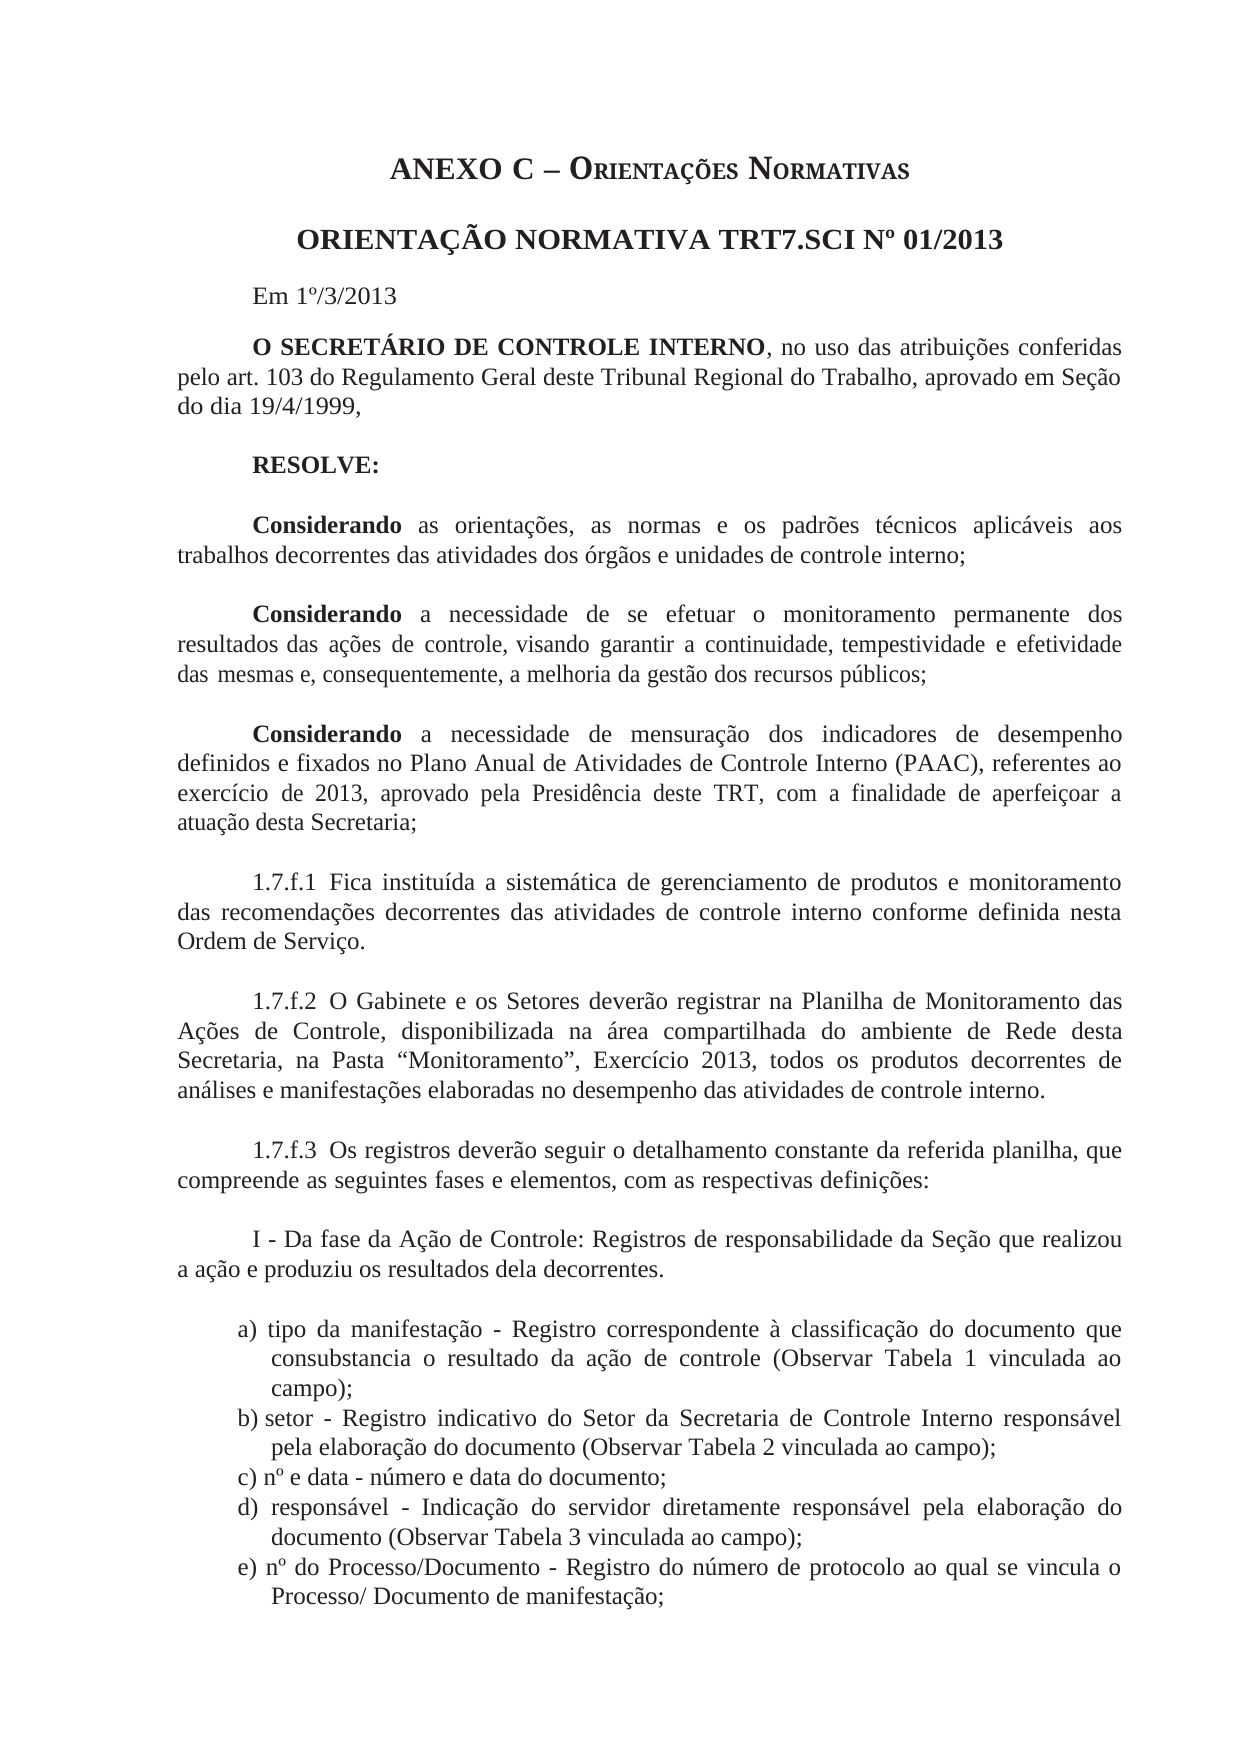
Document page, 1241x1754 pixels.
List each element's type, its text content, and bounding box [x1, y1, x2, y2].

subtitle ORIENTAÇÃO NORMATIVA TRT7.SCI Nº 01/2013 [183, 222, 1117, 256]
list responsável - Indicação do servidor diretamente responsável pela elaboração do documento (Observar Tabela 3 vinculada ao campo); [237, 1492, 1122, 1551]
text Considerando a necessidade de mensuração dos indicadores de desempenho definidos e fixados no Plano Anual de Atividades de Controle Interno (PAAC), referentes ao exercício de 2013, aprovado pela Presidência deste TRT, com a finalidade de aperfeiçoar a atuação desta Secretaria; [177, 719, 1122, 836]
text ANEXO C – ORIENTAÇÕES NORMATIVAS [183, 146, 1117, 188]
list setor - Registro indicativo do Setor da Secretaria de Controle Interno responsável pela elaboração do documento (Observar Tabela 2 vinculada ao campo); [237, 1403, 1122, 1461]
list O Gabinete e os Setores deverão registrar na Planilha de Monitoramento das Ações de Controle, disponibilizada na área compartilhada do ambiente de Rede desta Secretaria, na Pasta “Monitoramento”, Exercício 2013, todos os produtos decorrentes de análises e manifestações elaboradas no desempenho das atividades de controle interno. [177, 986, 1122, 1104]
text Considerando as orientações, as normas e os padrões técnicos aplicáveis aos trabalhos decorrentes das atividades dos órgãos e unidades de controle interno; [177, 510, 1122, 568]
text Em 1º/3/2013 [252, 281, 1136, 310]
subtitle RESOLVE: [252, 450, 1136, 479]
text I - Da fase da Ação de Controle: Registros de responsabilidade da Seção que realizou a ação e produziu os resultados dela decorrentes. [177, 1224, 1122, 1283]
list nº e data - número e data do documento; [237, 1462, 1136, 1491]
list tipo da manifestação - Registro correspondente à classificação do documento que consubstancia o resultado da ação de controle (Observar Tabela 1 vinculada ao campo); [237, 1314, 1123, 1402]
text Considerando a necessidade de se efetuar o monitoramento permanente dos resultados das ações de controle, visando garantir a continuidade, tempestividade e efetividade das mesmas e, consequentemente, a melhoria da gestão dos recursos públicos; [177, 599, 1122, 687]
list nº do Processo/Documento - Registro do número de protocolo ao qual se vincula o Processo/ Documento de manifestação; [237, 1552, 1122, 1610]
text O SECRETÁRIO DE CONTROLE INTERNO, no uso das atribuições conferidas pelo art. 103 do Regulamento Geral deste Tribunal Regional do Trabalho, aprovado em Seção do dia 19/4/1999, [177, 332, 1122, 420]
list Fica instituída a sistemática de gerenciamento de produtos e monitoramento das recomendações decorrentes das atividades de controle interno conforme definida nesta Ordem de Serviço. [177, 867, 1122, 955]
list Os registros deverão seguir o detalhamento constante da referida planilha, que compreende as seguintes fases e elementos, com as respectivas definições: [177, 1135, 1122, 1193]
